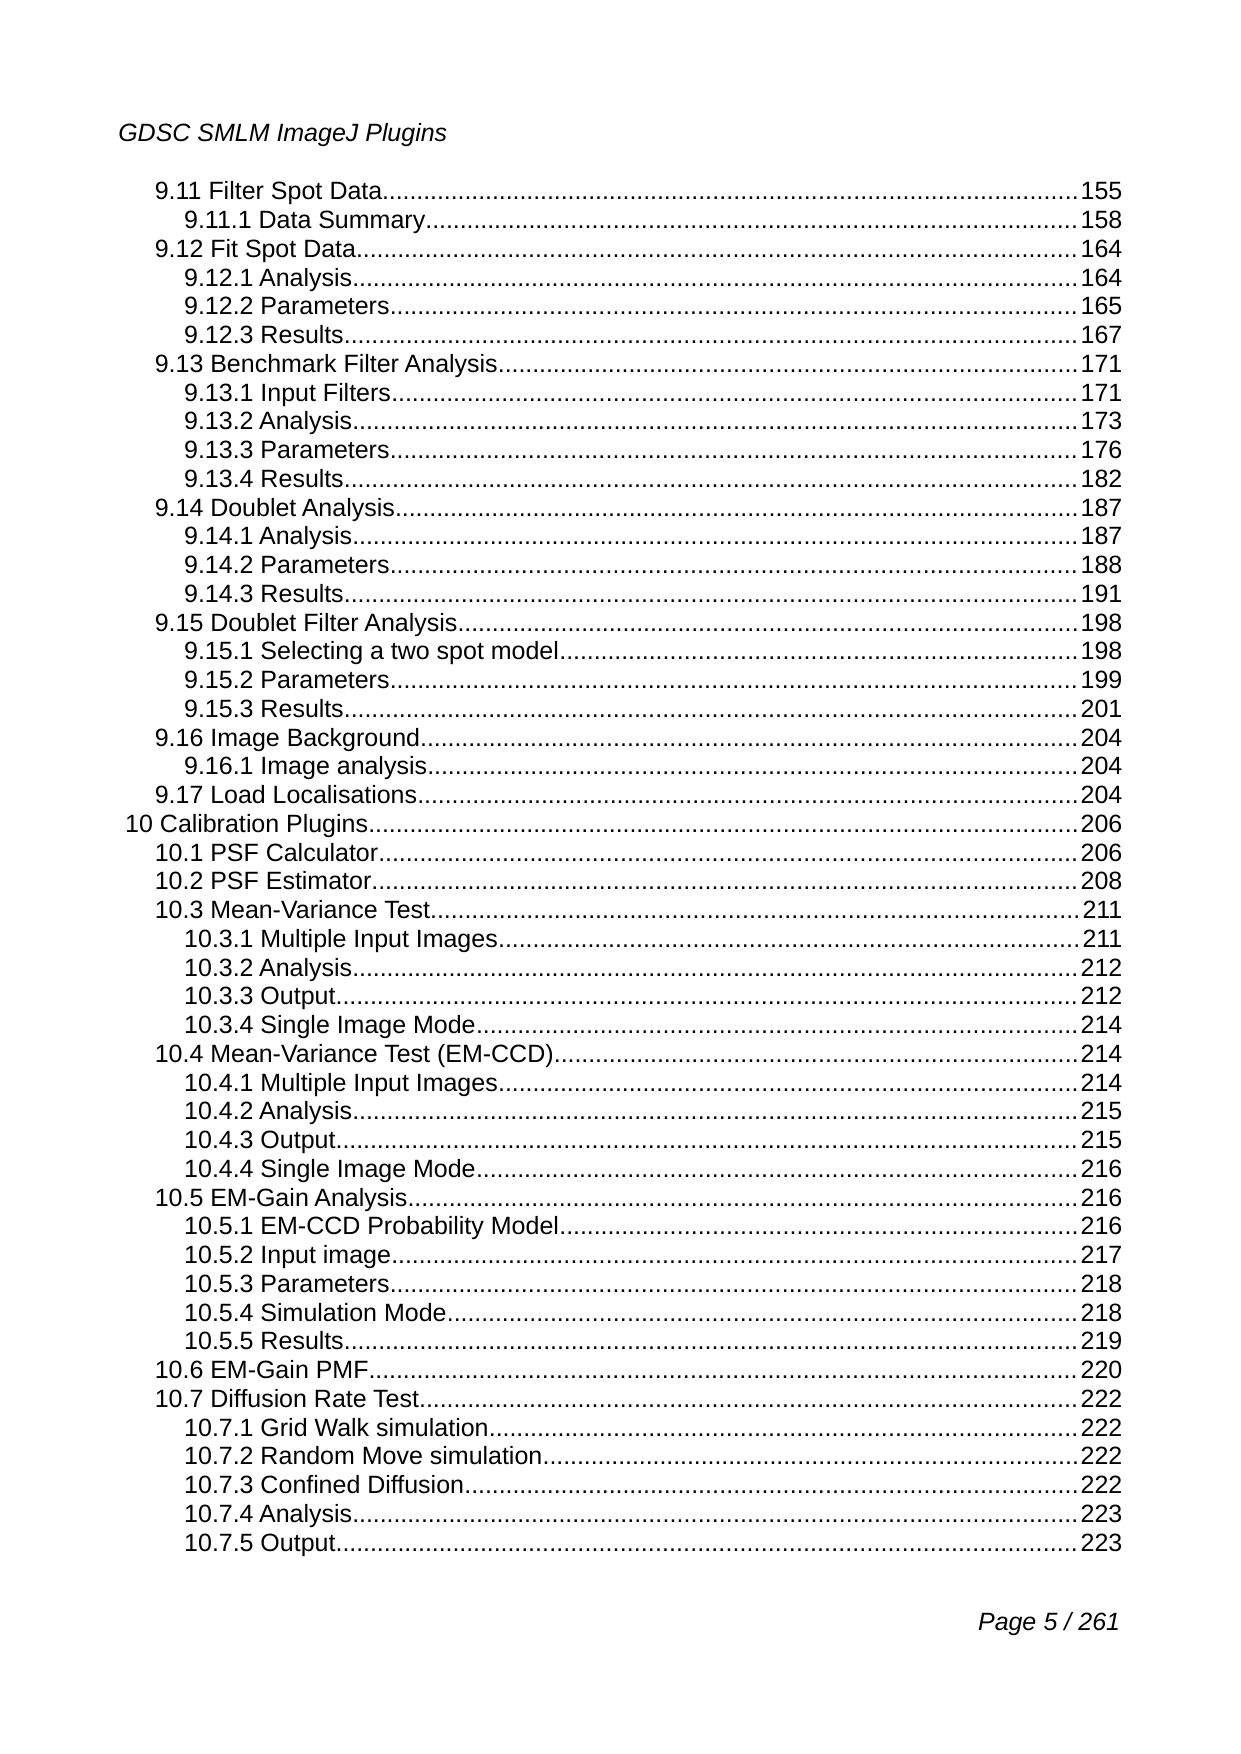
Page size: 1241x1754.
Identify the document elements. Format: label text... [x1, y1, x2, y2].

text 10.7 Diffusion Rate Test 222 [148, 1384, 1122, 1413]
text 9.11 Filter Spot Data 155 [148, 176, 1122, 205]
text 9.17 Load Localisations 204 [148, 780, 1122, 809]
text 9.12.2 Parameters 165 [177, 291, 1122, 320]
text 9.16.1 Image analysis 204 [177, 751, 1122, 780]
text 9.13 Benchmark Filter Analysis 171 [148, 349, 1122, 378]
text 10.5.3 Parameters 218 [177, 1269, 1122, 1298]
text 9.12.1 Analysis 164 [177, 263, 1122, 291]
text 10.5.5 Results 219 [177, 1326, 1122, 1355]
text 9.12 Fit Spot Data 164 [148, 234, 1122, 263]
text 10.3.4 Single Image Mode 214 [177, 1010, 1122, 1039]
text 10.6 EM-Gain PMF 220 [148, 1355, 1122, 1384]
text 10.5.2 Input image 217 [177, 1240, 1122, 1269]
text 9.13.2 Analysis 173 [177, 406, 1122, 435]
text 10.7.5 Output 223 [177, 1528, 1122, 1556]
text 9.13.3 Parameters 176 [177, 435, 1122, 464]
text 10.3.2 Analysis 212 [177, 953, 1122, 981]
text 10.3.1 Multiple Input Images 211 [177, 924, 1122, 953]
text 9.16 Image Background 204 [148, 723, 1122, 751]
text 9.14.2 Parameters 188 [177, 550, 1122, 579]
text 9.12.3 Results 167 [177, 320, 1122, 349]
text 9.13.1 Input Filters 171 [177, 378, 1122, 406]
text 10.4.1 Multiple Input Images 214 [177, 1068, 1122, 1096]
text 9.15.1 Selecting a two spot model 198 [177, 636, 1122, 665]
text 10 Calibration Plugins 206 [118, 809, 1122, 838]
text 10.7.1 Grid Walk simulation 222 [177, 1413, 1122, 1441]
text 10.5.4 Simulation Mode 218 [177, 1298, 1122, 1326]
text 10.5.1 EM-CCD Probability Model 216 [177, 1211, 1122, 1240]
text 10.4.3 Output 215 [177, 1125, 1122, 1154]
text 10.3.3 Output 212 [177, 981, 1122, 1010]
text 9.14.3 Results 191 [177, 579, 1122, 608]
text 9.13.4 Results 182 [177, 464, 1122, 493]
text 10.3 Mean-Variance Test 211 [148, 895, 1122, 924]
text 9.15 Doublet Filter Analysis 198 [148, 608, 1122, 636]
text 9.14.1 Analysis 187 [177, 521, 1122, 550]
text 9.11.1 Data Summary 158 [177, 205, 1122, 234]
text 10.4.2 Analysis 215 [177, 1096, 1122, 1125]
text 10.1 PSF Calculator 206 [148, 838, 1122, 866]
text 9.14 Doublet Analysis 187 [148, 493, 1122, 521]
text 10.2 PSF Estimator 208 [148, 866, 1122, 895]
text 10.7.3 Confined Diffusion 222 [177, 1470, 1122, 1499]
text 10.7.2 Random Move simulation 222 [177, 1441, 1122, 1470]
text 9.15.2 Parameters 199 [177, 665, 1122, 694]
text 10.4 Mean-Variance Test (EM-CCD) 214 [148, 1039, 1122, 1068]
text 10.5 EM-Gain Analysis 216 [148, 1183, 1122, 1211]
text 10.7.4 Analysis 223 [177, 1499, 1122, 1528]
text 10.4.4 Single Image Mode 216 [177, 1154, 1122, 1183]
text 9.15.3 Results 201 [177, 694, 1122, 723]
